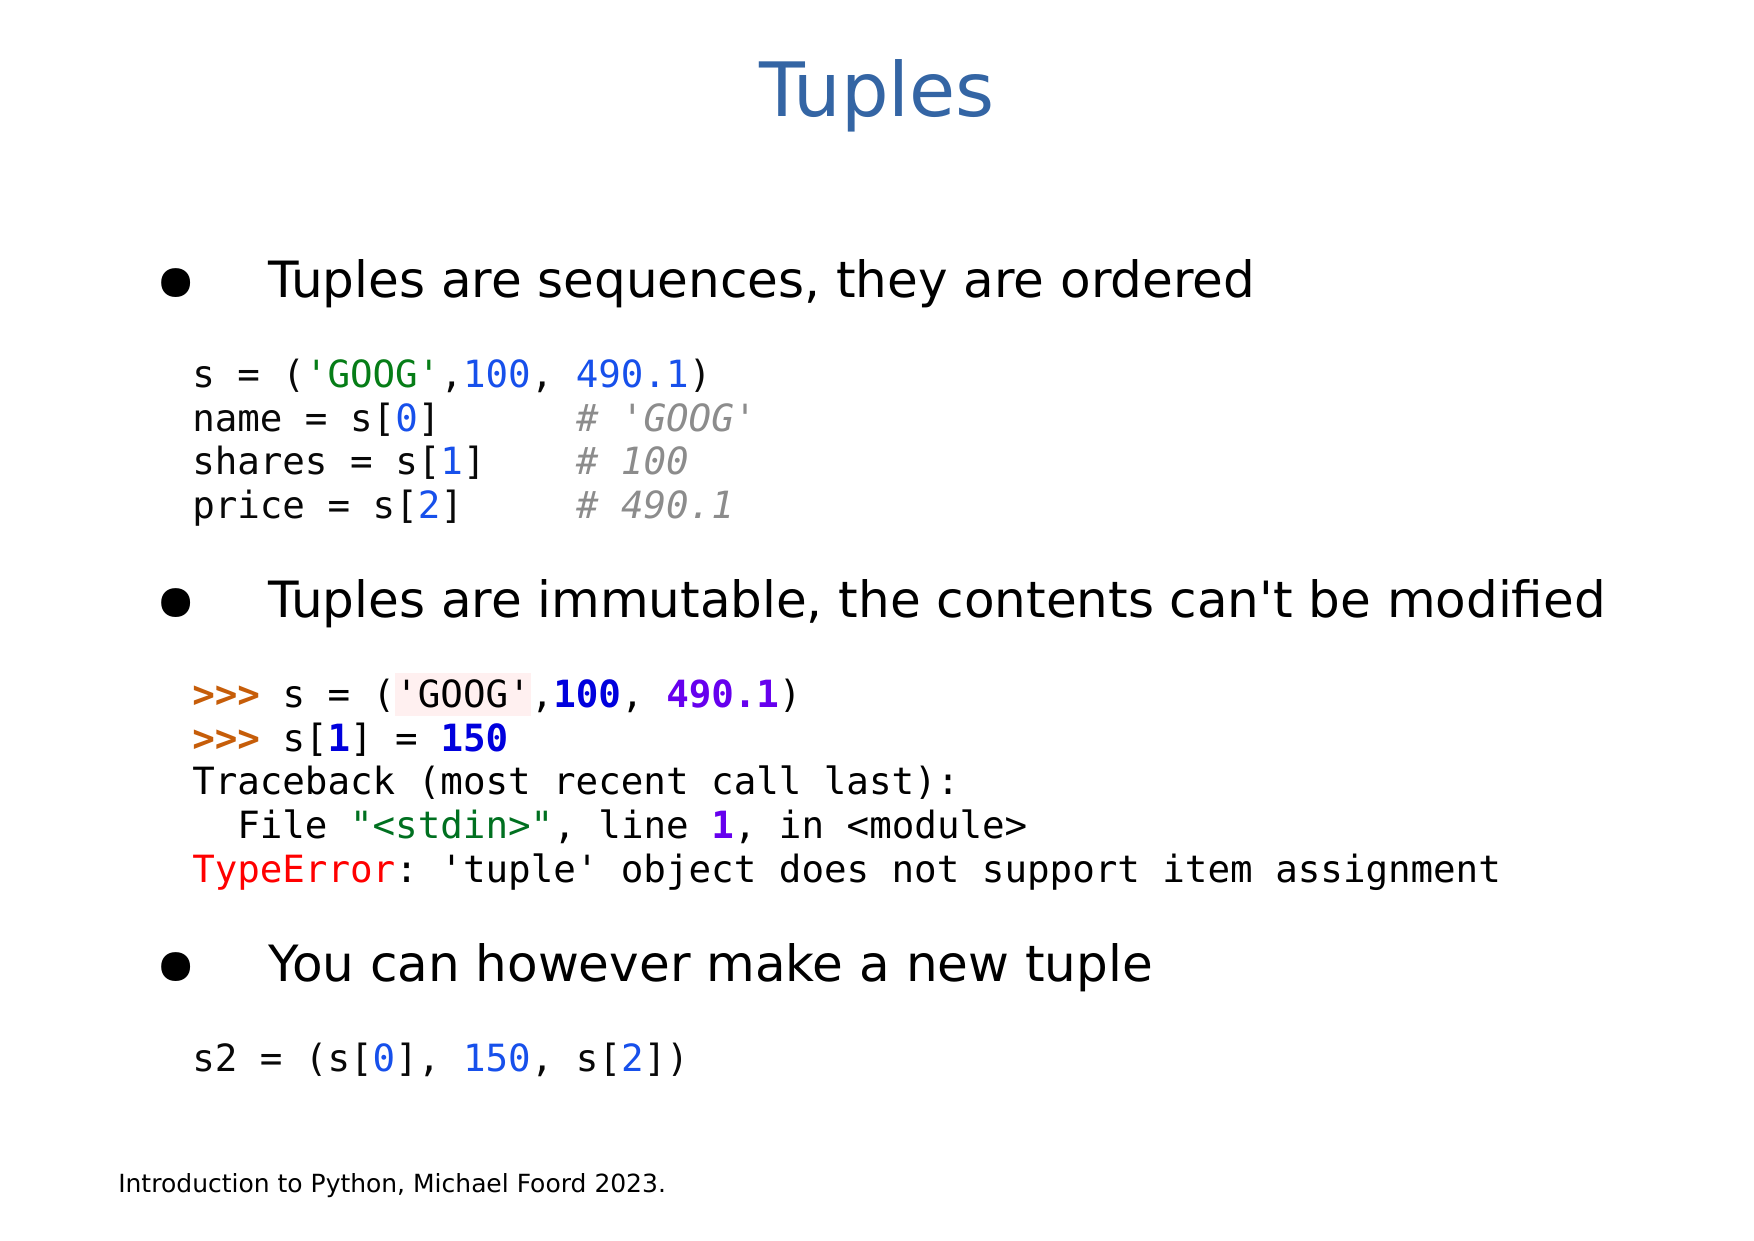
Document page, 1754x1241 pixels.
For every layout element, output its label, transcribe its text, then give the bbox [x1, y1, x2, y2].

list Tuples are sequences, they are ordered [156, 251, 1636, 309]
list Tuples are immutable, the contents can't be modified [156, 571, 1636, 629]
text File "<stdin>", line 1, in <module> [192, 803, 1636, 847]
text >>> s = ('GOOG',100, 490.1) [192, 673, 1636, 716]
text s = ('GOOG',100, 490.1) name = s[0] # 'GOOG' shares = s[1] # 100 price = s[2] # 490.1 [192, 352, 1636, 571]
list You can however make a new tuple [156, 934, 1636, 993]
text s2 = (s[0], 150, s[2]) [192, 1036, 1636, 1124]
text TypeError: 'tuple' object does not support item assignment [192, 847, 1636, 891]
text Traceback (most recent call last): [192, 760, 1636, 803]
subtitle Tuples [118, 47, 1636, 134]
text >>> s[1] = 150 [192, 716, 1636, 760]
